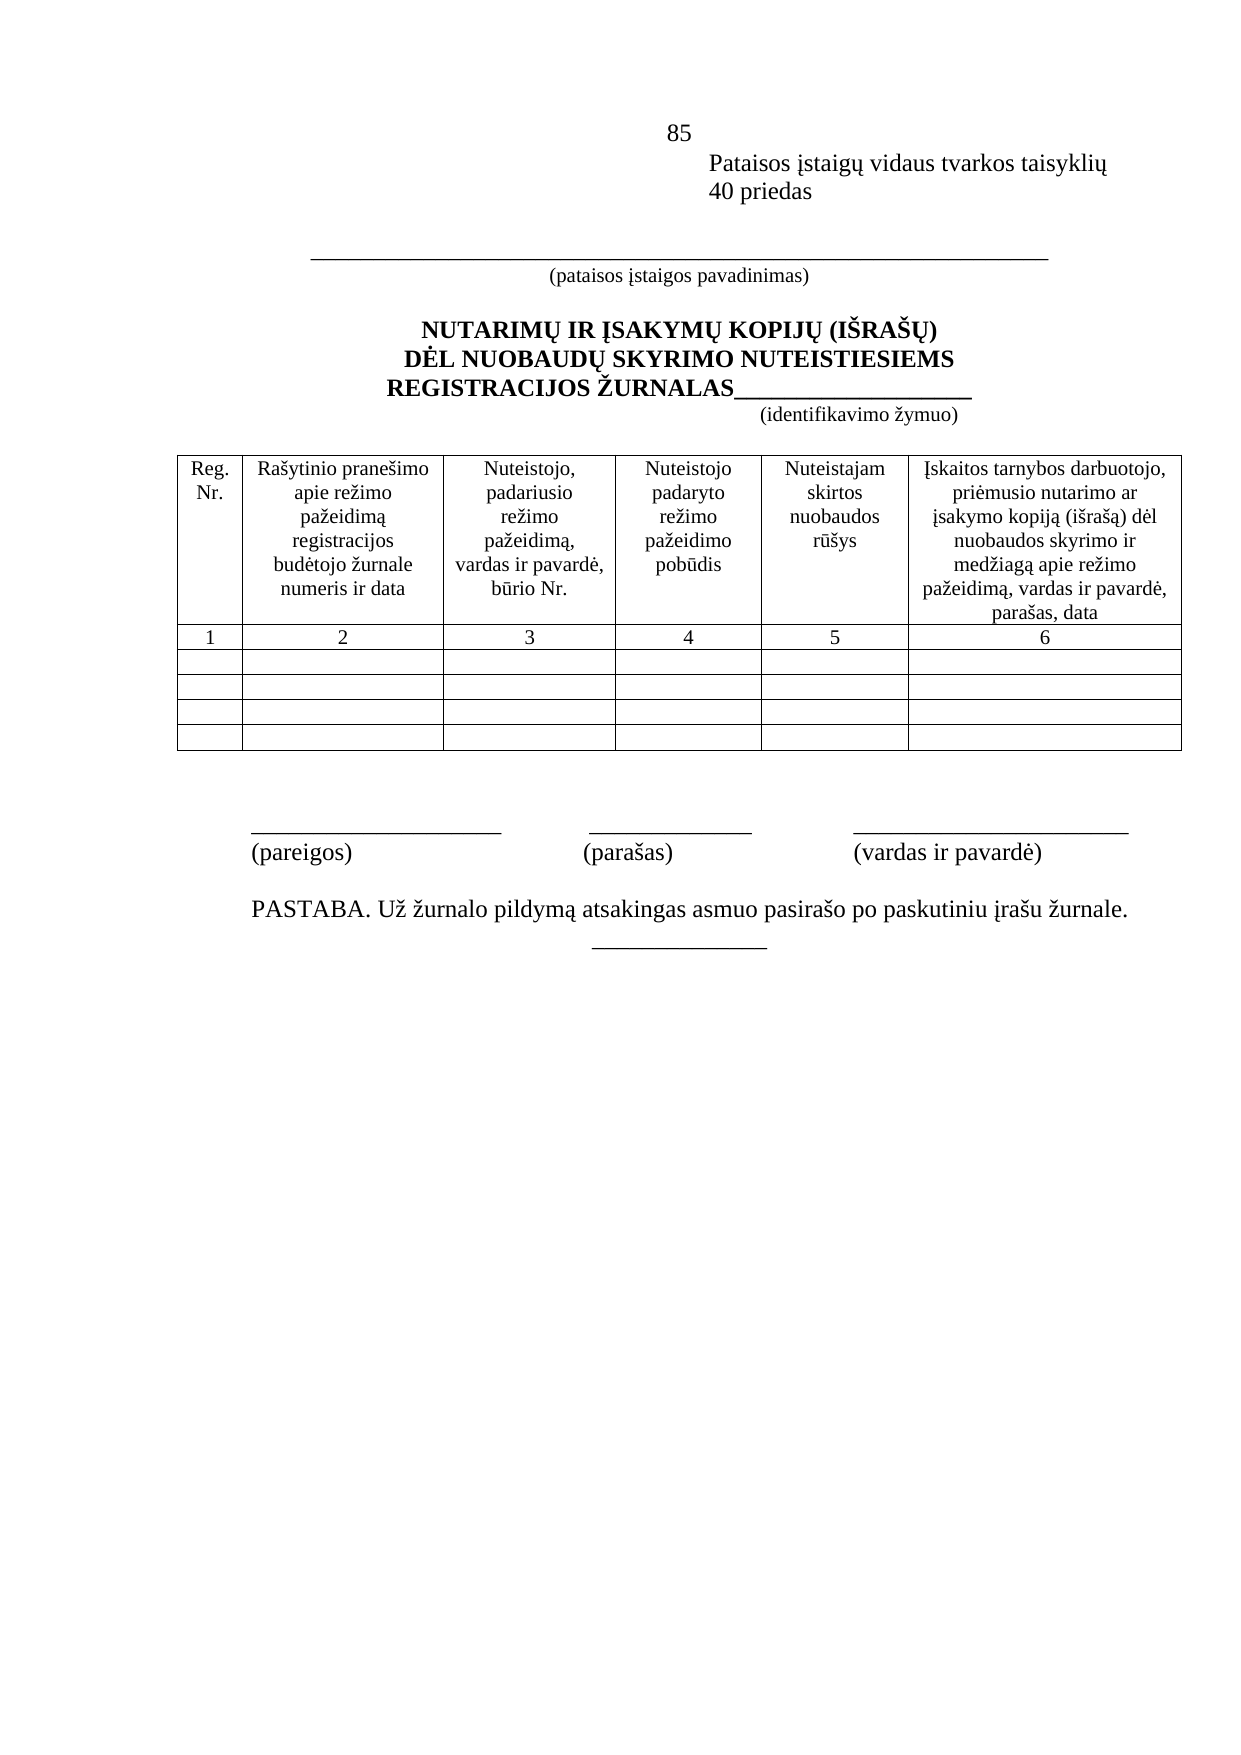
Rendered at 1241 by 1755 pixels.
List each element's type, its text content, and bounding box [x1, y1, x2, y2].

text (identifikavimo žymuo) [177, 402, 1181, 426]
table_cell [178, 675, 242, 699]
text ______________ [177, 923, 1181, 952]
table_header Rašytinio pranešimo apie režimo pažeidimą registracijos budėtojo žurnale numeris ir data [243, 456, 443, 624]
table_cell [444, 700, 615, 724]
table_cell 6 [909, 625, 1181, 649]
table_cell [444, 650, 615, 674]
table_cell 1 [178, 625, 242, 649]
table_header Nuteistojo, padariusio režimo pažeidimą, vardas ir pavardė, būrio Nr. [444, 456, 615, 624]
table_cell [762, 725, 908, 749]
table_cell [762, 700, 908, 724]
text ____________________ _____________ ______________________ [177, 808, 1181, 837]
text Pataisos įstaigų vidaus tvarkos taisyklių [709, 148, 1181, 176]
table_cell [444, 725, 615, 749]
text NUTARIMŲ IR ĮSAKYMŲ KOPIJŲ (IŠRAŠŲ) [177, 315, 1181, 344]
table_cell [762, 650, 908, 674]
table_cell [178, 700, 242, 724]
table_cell [444, 675, 615, 699]
text REGISTRACIJOS ŽURNALAS___________________ [177, 373, 1181, 402]
table_cell [616, 675, 761, 699]
table_cell [909, 725, 1181, 749]
text ___________________________________________________________ [177, 234, 1181, 263]
table_cell [243, 700, 443, 724]
table_cell 5 [762, 625, 908, 649]
text (pareigos) (parašas) (vardas ir pavardė) [177, 837, 1181, 866]
table_cell [243, 650, 443, 674]
table_cell [616, 650, 761, 674]
table_header Reg. Nr. [178, 456, 242, 624]
table_cell [616, 700, 761, 724]
text DĖL NUOBAUDŲ SKYRIMO NUTEISTIESIEMS [177, 344, 1181, 373]
table_cell [762, 675, 908, 699]
text 40 priedas [177, 176, 1181, 205]
table_cell [243, 675, 443, 699]
table_cell [616, 725, 761, 749]
table_cell [243, 725, 443, 749]
text (pataisos įstaigos pavadinimas) [177, 263, 1181, 287]
table_cell 4 [616, 625, 761, 649]
table_cell [909, 700, 1181, 724]
table_cell [178, 650, 242, 674]
table_cell [909, 675, 1181, 699]
table_header Nuteistajam skirtos nuobaudos rūšys [762, 456, 908, 624]
text PASTABA. Už žurnalo pildymą atsakingas asmuo pasirašo po paskutiniu įrašu žurnale. [177, 894, 1181, 923]
table_cell 3 [444, 625, 615, 649]
table_header Nuteistojo padaryto režimo pažeidimo pobūdis [616, 456, 761, 624]
table_cell [909, 650, 1181, 674]
table_cell 2 [243, 625, 443, 649]
table_cell [178, 725, 242, 749]
table_header Įskaitos tarnybos darbuotojo, priėmusio nutarimo ar įsakymo kopiją (išrašą) dėl nuobaudos skyrimo ir medžiagą apie režimo pažeidimą, vardas ir pavardė, parašas, data [909, 456, 1181, 624]
